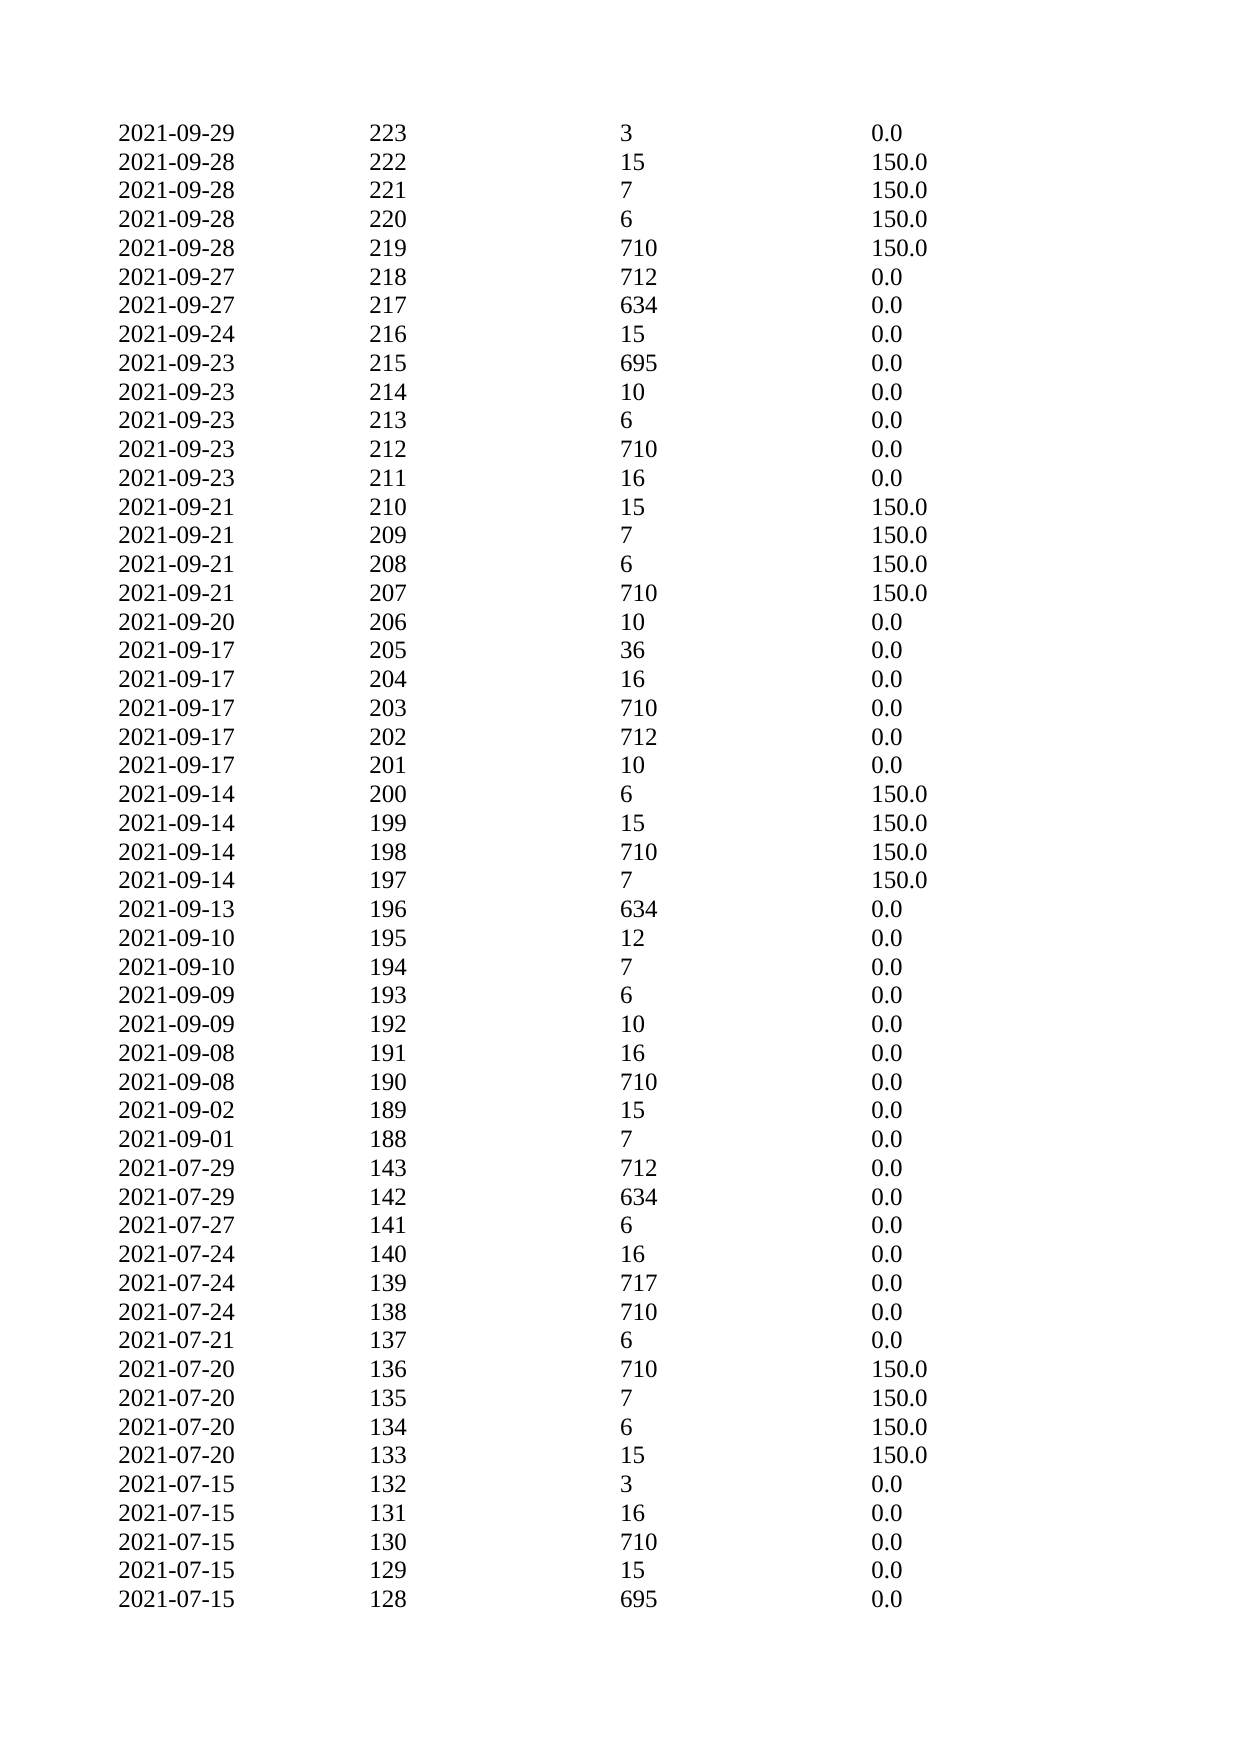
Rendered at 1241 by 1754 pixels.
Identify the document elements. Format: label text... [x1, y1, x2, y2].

table_cell 0.0 [871, 636, 1122, 664]
table_cell 7 [620, 866, 871, 894]
table_cell 212 [369, 434, 620, 463]
table_cell 0.0 [871, 1124, 1122, 1153]
table_cell 2021-09-23 [118, 406, 369, 434]
table_cell 2021-09-02 [118, 1096, 369, 1124]
table_cell 2021-07-20 [118, 1441, 369, 1469]
table_cell 0.0 [871, 118, 1122, 147]
table_cell 139 [369, 1268, 620, 1297]
table_cell 0.0 [871, 894, 1122, 923]
table_cell 712 [620, 262, 871, 291]
table_cell 717 [620, 1268, 871, 1297]
table_cell 211 [369, 463, 620, 492]
table_cell 150.0 [871, 233, 1122, 262]
table_cell 16 [620, 1038, 871, 1067]
table_cell 0.0 [871, 722, 1122, 751]
table_cell 197 [369, 866, 620, 894]
table_cell 710 [620, 233, 871, 262]
table_cell 2021-09-28 [118, 176, 369, 204]
table_cell 16 [620, 1239, 871, 1268]
table_cell 2021-09-23 [118, 434, 369, 463]
table_cell 2021-09-21 [118, 521, 369, 549]
table_cell 150.0 [871, 521, 1122, 549]
table_cell 15 [620, 147, 871, 176]
table_cell 6 [620, 204, 871, 233]
table_cell 196 [369, 894, 620, 923]
table_cell 6 [620, 779, 871, 808]
table_cell 710 [620, 837, 871, 866]
table_cell 150.0 [871, 1354, 1122, 1383]
table_cell 2021-07-24 [118, 1239, 369, 1268]
table_cell 0.0 [871, 434, 1122, 463]
table_cell 15 [620, 319, 871, 348]
table_cell 221 [369, 176, 620, 204]
table_cell 2021-09-13 [118, 894, 369, 923]
table_cell 2021-07-21 [118, 1326, 369, 1354]
table_cell 0.0 [871, 607, 1122, 636]
table_cell 143 [369, 1153, 620, 1182]
table_cell 695 [620, 348, 871, 377]
table_cell 150.0 [871, 866, 1122, 894]
table_cell 710 [620, 693, 871, 722]
table_cell 710 [620, 1297, 871, 1326]
table_cell 2021-07-15 [118, 1556, 369, 1584]
table_cell 710 [620, 1527, 871, 1556]
table_cell 216 [369, 319, 620, 348]
table_cell 201 [369, 751, 620, 779]
table_cell 0.0 [871, 1009, 1122, 1038]
table_cell 712 [620, 1153, 871, 1182]
table_cell 2021-09-14 [118, 866, 369, 894]
table_cell 3 [620, 1469, 871, 1498]
table_cell 218 [369, 262, 620, 291]
table_cell 16 [620, 664, 871, 693]
table_cell 634 [620, 894, 871, 923]
table_cell 2021-07-29 [118, 1182, 369, 1211]
table_cell 0.0 [871, 1182, 1122, 1211]
table_cell 2021-07-20 [118, 1354, 369, 1383]
table_cell 2021-09-17 [118, 664, 369, 693]
table_cell 189 [369, 1096, 620, 1124]
table_cell 142 [369, 1182, 620, 1211]
table_cell 6 [620, 406, 871, 434]
table_cell 132 [369, 1469, 620, 1498]
table_cell 2021-09-10 [118, 923, 369, 952]
table_cell 0.0 [871, 1469, 1122, 1498]
table_cell 7 [620, 952, 871, 981]
table_cell 198 [369, 837, 620, 866]
table_cell 150.0 [871, 837, 1122, 866]
table_cell 710 [620, 578, 871, 607]
table_cell 0.0 [871, 1297, 1122, 1326]
table_cell 2021-09-28 [118, 204, 369, 233]
table_cell 2021-07-27 [118, 1211, 369, 1239]
table_cell 191 [369, 1038, 620, 1067]
table_cell 150.0 [871, 549, 1122, 578]
table_cell 200 [369, 779, 620, 808]
table_cell 2021-09-21 [118, 549, 369, 578]
table_cell 2021-09-20 [118, 607, 369, 636]
table_cell 12 [620, 923, 871, 952]
table_cell 16 [620, 1498, 871, 1527]
table_cell 209 [369, 521, 620, 549]
table_cell 10 [620, 1009, 871, 1038]
table_cell 2021-09-17 [118, 636, 369, 664]
table_cell 130 [369, 1527, 620, 1556]
table_cell 141 [369, 1211, 620, 1239]
table_cell 150.0 [871, 578, 1122, 607]
table_cell 10 [620, 751, 871, 779]
table_cell 194 [369, 952, 620, 981]
table_cell 222 [369, 147, 620, 176]
table_cell 0.0 [871, 1584, 1122, 1613]
table_cell 150.0 [871, 147, 1122, 176]
table_cell 206 [369, 607, 620, 636]
table_cell 3 [620, 118, 871, 147]
table_cell 0.0 [871, 1096, 1122, 1124]
table_cell 0.0 [871, 291, 1122, 319]
table_cell 199 [369, 808, 620, 837]
table_cell 204 [369, 664, 620, 693]
table_cell 0.0 [871, 981, 1122, 1009]
table_cell 710 [620, 1354, 871, 1383]
table_cell 710 [620, 434, 871, 463]
table_cell 6 [620, 1211, 871, 1239]
table_cell 16 [620, 463, 871, 492]
table_cell 220 [369, 204, 620, 233]
table_cell 2021-09-10 [118, 952, 369, 981]
table_cell 0.0 [871, 1556, 1122, 1584]
table_cell 133 [369, 1441, 620, 1469]
table_cell 15 [620, 1441, 871, 1469]
table_cell 137 [369, 1326, 620, 1354]
table_cell 2021-09-28 [118, 233, 369, 262]
table_cell 188 [369, 1124, 620, 1153]
table_cell 0.0 [871, 664, 1122, 693]
table_cell 2021-07-15 [118, 1498, 369, 1527]
table_cell 150.0 [871, 1441, 1122, 1469]
table_cell 0.0 [871, 262, 1122, 291]
table_cell 15 [620, 1096, 871, 1124]
table_cell 0.0 [871, 952, 1122, 981]
table_cell 695 [620, 1584, 871, 1613]
table_cell 150.0 [871, 808, 1122, 837]
table_cell 6 [620, 1412, 871, 1441]
table_cell 0.0 [871, 348, 1122, 377]
table_cell 2021-09-21 [118, 578, 369, 607]
table_cell 2021-09-17 [118, 693, 369, 722]
table_cell 0.0 [871, 377, 1122, 406]
table_cell 36 [620, 636, 871, 664]
table_cell 10 [620, 607, 871, 636]
table_cell 6 [620, 549, 871, 578]
table_cell 2021-09-27 [118, 291, 369, 319]
table_cell 0.0 [871, 1527, 1122, 1556]
table_cell 0.0 [871, 1498, 1122, 1527]
table_cell 634 [620, 1182, 871, 1211]
table_cell 2021-07-20 [118, 1383, 369, 1412]
table_cell 2021-09-08 [118, 1067, 369, 1096]
table_cell 10 [620, 377, 871, 406]
table_cell 214 [369, 377, 620, 406]
table_cell 210 [369, 492, 620, 521]
table_cell 223 [369, 118, 620, 147]
table_cell 2021-09-08 [118, 1038, 369, 1067]
table_cell 712 [620, 722, 871, 751]
table_cell 0.0 [871, 1268, 1122, 1297]
table_cell 7 [620, 521, 871, 549]
table_cell 0.0 [871, 1211, 1122, 1239]
table_cell 0.0 [871, 1038, 1122, 1067]
table_cell 0.0 [871, 923, 1122, 952]
table_cell 710 [620, 1067, 871, 1096]
table_cell 150.0 [871, 1383, 1122, 1412]
table_cell 2021-09-21 [118, 492, 369, 521]
table_cell 217 [369, 291, 620, 319]
table_cell 6 [620, 1326, 871, 1354]
table_cell 138 [369, 1297, 620, 1326]
table_cell 2021-09-23 [118, 348, 369, 377]
table_cell 2021-09-09 [118, 981, 369, 1009]
table_cell 15 [620, 492, 871, 521]
table_cell 128 [369, 1584, 620, 1613]
table_cell 129 [369, 1556, 620, 1584]
table_cell 15 [620, 808, 871, 837]
table_cell 7 [620, 1383, 871, 1412]
table_cell 215 [369, 348, 620, 377]
table_cell 2021-07-24 [118, 1297, 369, 1326]
table_cell 192 [369, 1009, 620, 1038]
table_cell 0.0 [871, 1326, 1122, 1354]
table_cell 2021-09-23 [118, 463, 369, 492]
table_cell 190 [369, 1067, 620, 1096]
table_cell 135 [369, 1383, 620, 1412]
table_cell 150.0 [871, 204, 1122, 233]
table_cell 150.0 [871, 1412, 1122, 1441]
table_cell 150.0 [871, 176, 1122, 204]
table_cell 2021-09-23 [118, 377, 369, 406]
table_cell 0.0 [871, 1239, 1122, 1268]
table_cell 150.0 [871, 492, 1122, 521]
table_cell 195 [369, 923, 620, 952]
table_cell 634 [620, 291, 871, 319]
table_cell 207 [369, 578, 620, 607]
table_cell 7 [620, 1124, 871, 1153]
table_cell 7 [620, 176, 871, 204]
table_cell 2021-07-20 [118, 1412, 369, 1441]
table_cell 213 [369, 406, 620, 434]
table_cell 2021-09-14 [118, 808, 369, 837]
table_cell 2021-09-17 [118, 751, 369, 779]
table_cell 2021-07-24 [118, 1268, 369, 1297]
table_cell 0.0 [871, 693, 1122, 722]
table_cell 202 [369, 722, 620, 751]
table_cell 2021-09-28 [118, 147, 369, 176]
table_cell 0.0 [871, 406, 1122, 434]
table_cell 2021-09-17 [118, 722, 369, 751]
table_cell 140 [369, 1239, 620, 1268]
table_cell 131 [369, 1498, 620, 1527]
table_cell 150.0 [871, 779, 1122, 808]
table_cell 193 [369, 981, 620, 1009]
table_cell 219 [369, 233, 620, 262]
table_cell 15 [620, 1556, 871, 1584]
table_cell 2021-07-15 [118, 1469, 369, 1498]
table_cell 2021-07-15 [118, 1527, 369, 1556]
table_cell 136 [369, 1354, 620, 1383]
table_cell 2021-09-14 [118, 779, 369, 808]
table_cell 134 [369, 1412, 620, 1441]
table_cell 2021-09-29 [118, 118, 369, 147]
table_cell 2021-07-29 [118, 1153, 369, 1182]
table_cell 6 [620, 981, 871, 1009]
table_cell 203 [369, 693, 620, 722]
table_cell 2021-07-15 [118, 1584, 369, 1613]
table_cell 0.0 [871, 751, 1122, 779]
table_cell 0.0 [871, 463, 1122, 492]
table_cell 0.0 [871, 1153, 1122, 1182]
table_cell 2021-09-24 [118, 319, 369, 348]
table_cell 2021-09-01 [118, 1124, 369, 1153]
table_cell 2021-09-09 [118, 1009, 369, 1038]
table_cell 2021-09-14 [118, 837, 369, 866]
table_cell 2021-09-27 [118, 262, 369, 291]
table_cell 205 [369, 636, 620, 664]
table_cell 208 [369, 549, 620, 578]
table_cell 0.0 [871, 319, 1122, 348]
table_cell 0.0 [871, 1067, 1122, 1096]
